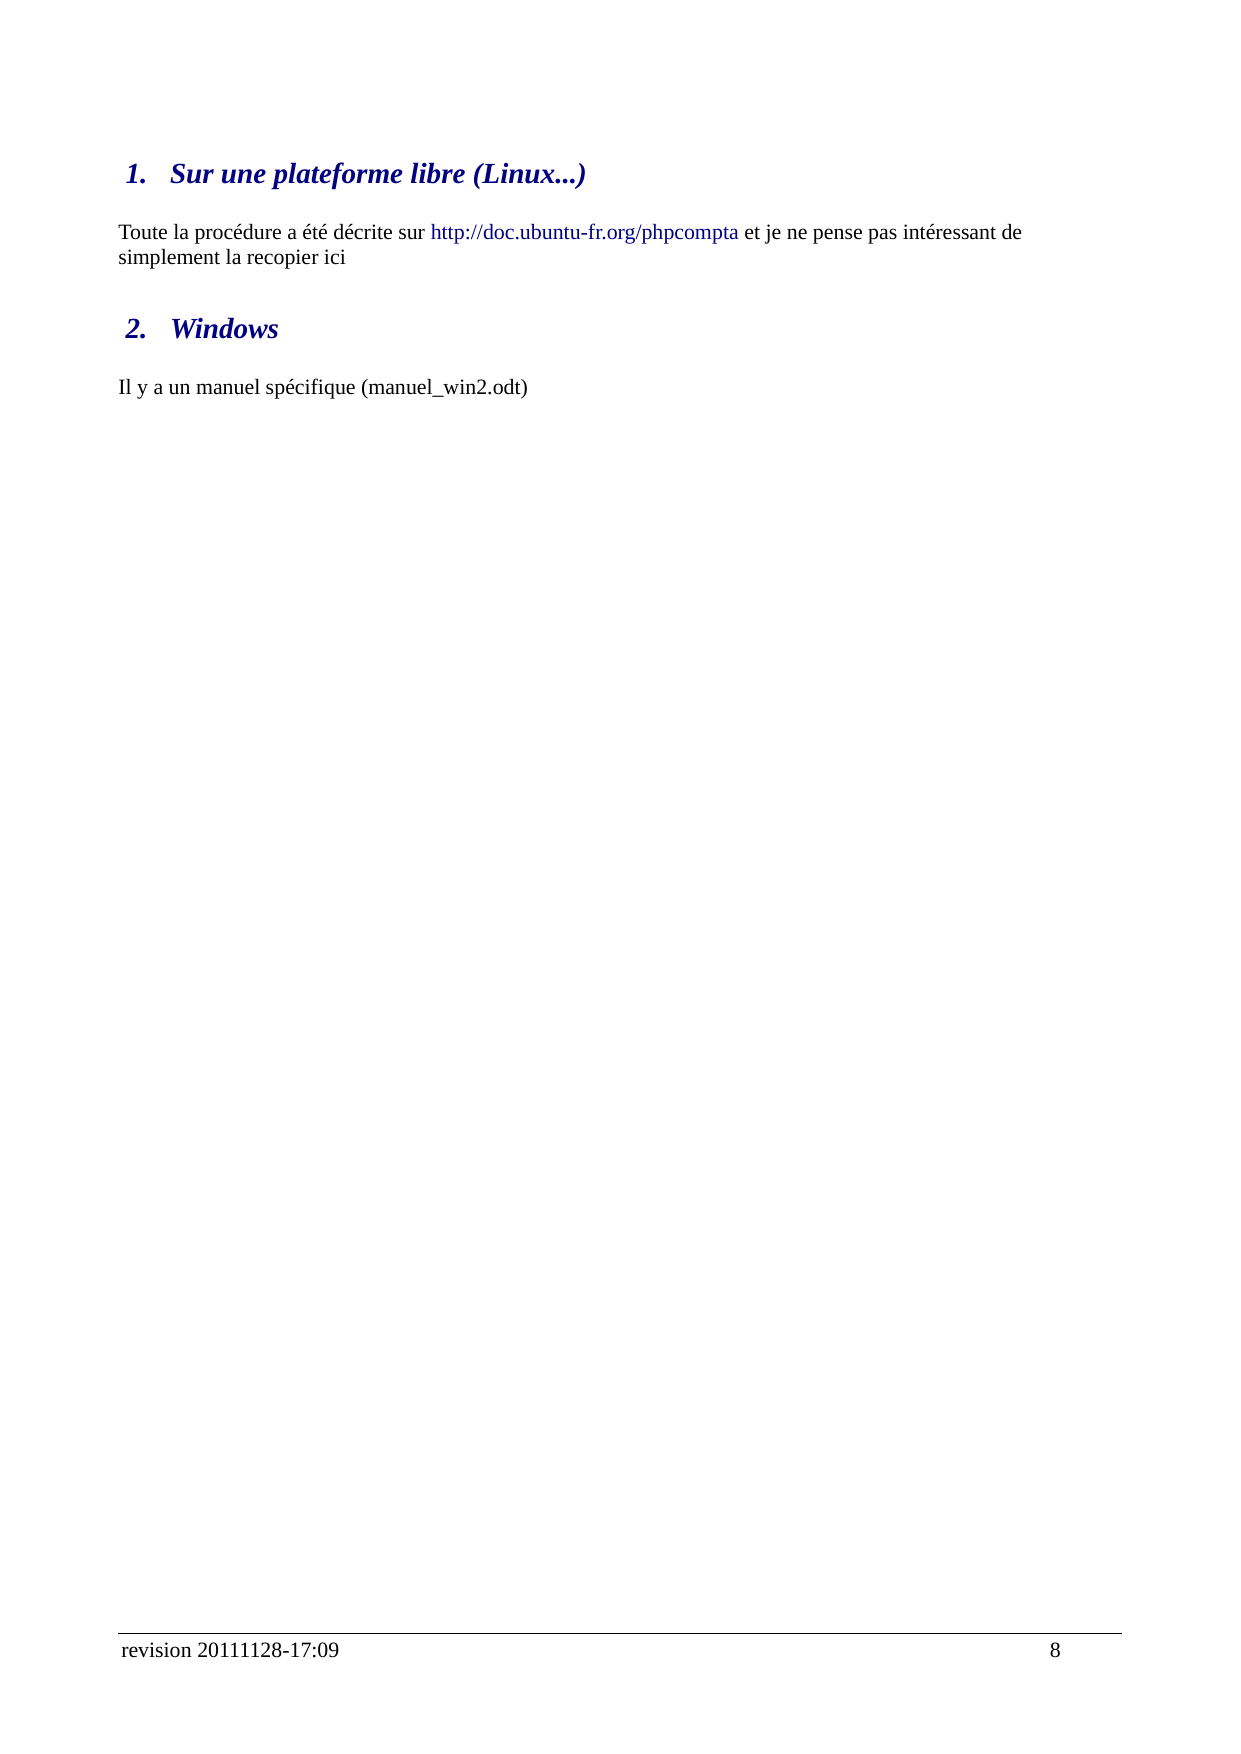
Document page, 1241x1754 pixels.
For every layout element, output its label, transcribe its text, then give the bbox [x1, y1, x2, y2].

text Il y a un manuel spécifique (manuel_win2.odt) [118, 374, 1122, 399]
text Toute la procédure a été décrite sur http://doc.ubuntu-fr.org/phpcompta et je ne pense pas intéressant de simplement la recopier ici [118, 219, 1122, 269]
subtitle Windows [118, 311, 1122, 345]
subtitle Sur une plateforme libre (Linux...) [118, 156, 1122, 189]
